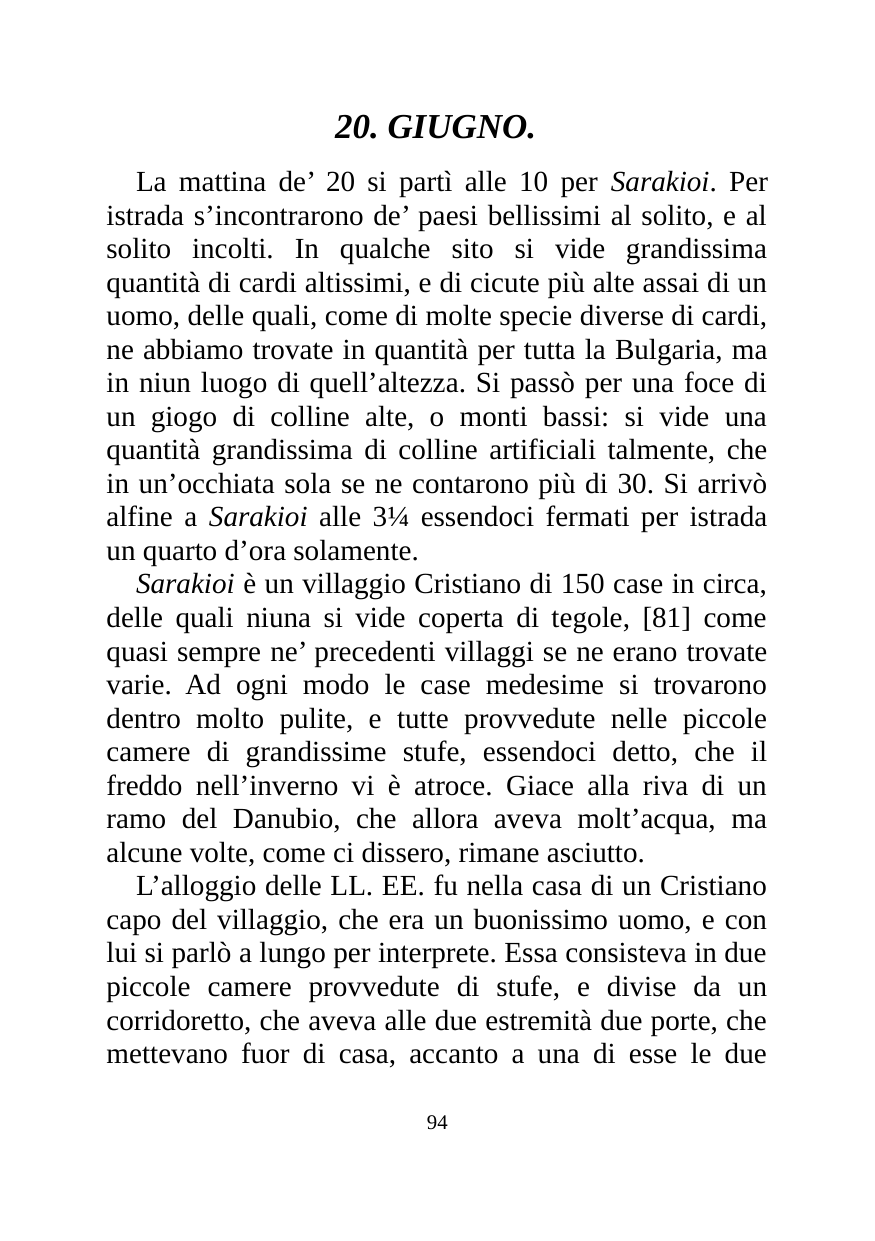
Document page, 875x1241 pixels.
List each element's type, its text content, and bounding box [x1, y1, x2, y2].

text La mattina de’ 20 si partì alle 10 per Sarakioi. Per istrada s’incontrarono de’ paesi bellissimi al solito, e al solito incolti. In qualche sito si vide grandissima quantità di cardi altissimi, e di cicute più alte assai di un uomo, delle quali, come di molte specie diverse di cardi, ne abbiamo trovate in quantità per tutta la Bulgaria, ma in niun luogo di quell’altezza. Si passò per una foce di un giogo di colline alte, o monti bassi: si vide una quantità grandissima di colline artificiali talmente, che in un’occhiata sola se ne contarono più di 30. Si arrivò alfine a Sarakioi alle 3¼ essendoci fermati per istrada un quarto d’ora solamente. [106, 164, 768, 567]
subtitle 20. GIUGNO. [106, 106, 768, 146]
text Sarakioi è un villaggio Cristiano di 150 case in circa, delle quali niuna si vide coperta di tegole, [81] come quasi sempre ne’ precedenti villaggi se ne erano trovate varie. Ad ogni modo le case medesime si trovarono dentro molto pulite, e tutte provvedute nelle piccole camere di grandissime stufe, essendoci detto, che il freddo nell’inverno vi è atroce. Giace alla riva di un ramo del Danubio, che allora aveva molt’acqua, ma alcune volte, come ci dissero, rimane asciutto. [106, 567, 768, 868]
text L’alloggio delle LL. EE. fu nella casa di un Cristiano capo del villaggio, che era un buonissimo uomo, e con lui si parlò a lungo per interprete. Essa consisteva in due piccole camere provvedute di stufe, e divise da un corridoretto, che aveva alle due estremità due porte, che mettevano fuor di casa, accanto a una di esse le due [106, 868, 768, 1070]
